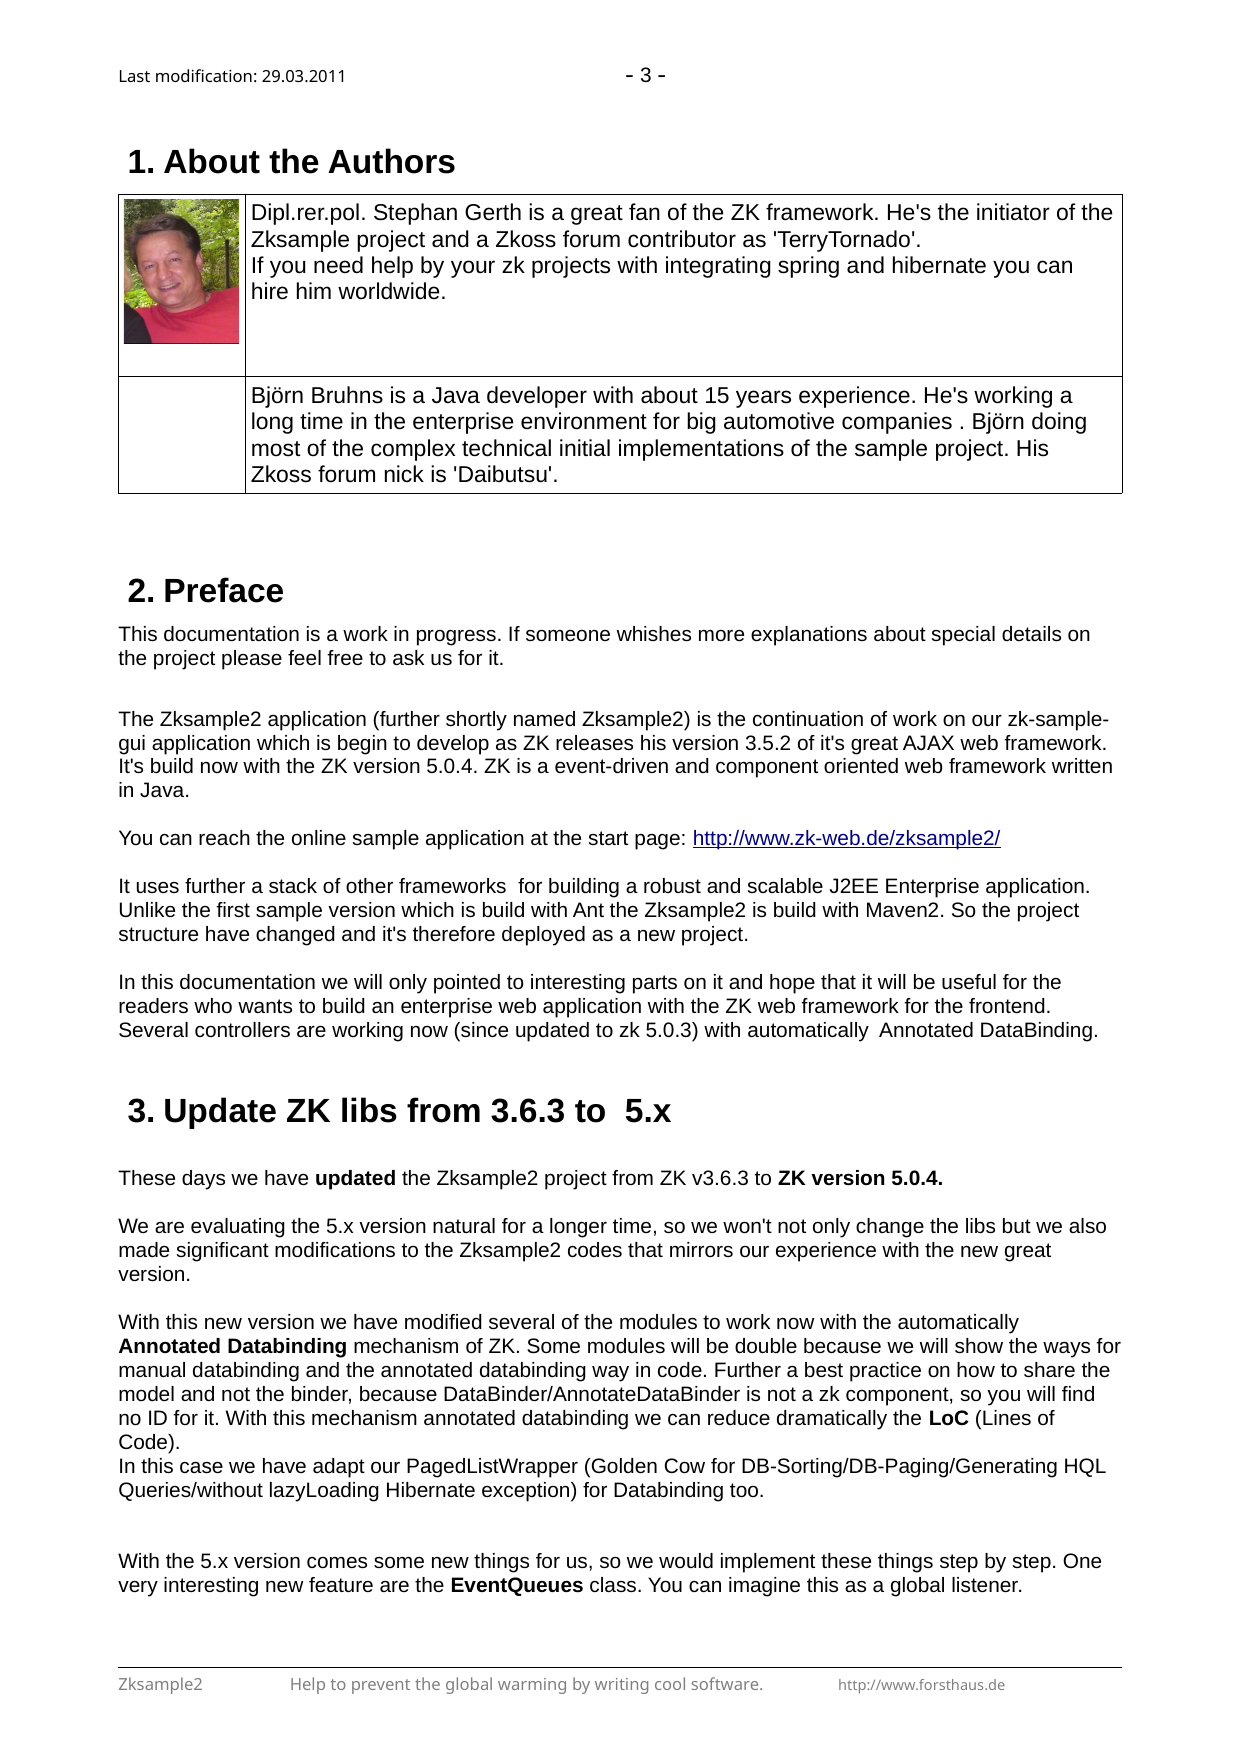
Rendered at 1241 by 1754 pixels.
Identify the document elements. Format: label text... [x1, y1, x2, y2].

subtitle Update ZK libs from 3.6.3 to 5.x [118, 1091, 1122, 1129]
text In this case we have adapt our PagedListWrapper (Golden Cow for DB-Sorting/DB-Paging/Generating HQL Queries/without lazyLoading Hibernate exception) for Databinding too. [118, 1453, 1122, 1501]
text We are evaluating the 5.x version natural for a longer time, so we won't not only change the libs but we also made significant modifications to the Zksample2 codes that mirrors our experience with the new great version. [118, 1214, 1122, 1286]
table_header Dipl.rer.pol. Stephan Gerth is a great fan of the ZK framework. He's the initiator of the Zksample project and a Zkoss forum contributor as 'TerryTornado'. If you need help by your zk projects with integrating spring and hibernate you can hire him worldwide. [246, 195, 1122, 376]
subtitle About the Authors [118, 142, 1122, 181]
picture [123, 199, 240, 344]
text With this new version we have modified several of the modules to work now with the automatically Annotated Databinding mechanism of ZK. Some modules will be double because we will show the ways for manual databinding and the annotated databinding way in code. Further a best practice on how to share the model and not the binder, because DataBinder/AnnotateDataBinder is not a zk component, so you will find no ID for it. With this mechanism annotated databinding we can reduce dramatically the LoC (Lines of Code). [118, 1310, 1122, 1453]
text With the 5.x version comes some new things for us, so we would implement these things step by step. One very interesting new feature are the EventQueues class. You can imagine this as a global listener. [118, 1549, 1122, 1597]
text Several controllers are working now (since updated to zk 5.0.3) with automatically Annotated DataBinding. [118, 1018, 1122, 1042]
text You can reach the online sample application at the start page: http://www.zk-web.de/zksample2/ [118, 826, 1122, 850]
text The Zksample2 application (further shortly named Zksample2) is the continuation of work on our zk-sample-gui application which is begin to develop as ZK releases his version 3.5.2 of it's great AJAX web framework. It's build now with the ZK version 5.0.4. ZK is a event-driven and component oriented web framework written in Java. [118, 706, 1122, 802]
table_cell [119, 377, 245, 493]
subtitle Preface [118, 571, 1122, 609]
text It uses further a stack of other frameworks for building a robust and scalable J2EE Enterprise application. Unlike the first sample version which is build with Ant the Zksample2 is build with Maven2. So the project structure have changed and it's therefore deployed as a new project. [118, 874, 1122, 946]
table_cell Björn Bruhns is a Java developer with about 15 years experience. He's working a long time in the enterprise environment for big automotive companies . Björn doing most of the complex technical initial implementations of the sample project. His Zkoss forum nick is 'Daibutsu'. [246, 377, 1122, 493]
text This documentation is a work in progress. If someone whishes more explanations about special details on the project please feel free to ask us for it. [118, 622, 1122, 670]
text In this documentation we will only pointed to interesting parts on it and hope that it will be useful for the readers who wants to build an enterprise web application with the ZK web framework for the frontend. [118, 970, 1122, 1018]
text These days we have updated the Zksample2 project from ZK v3.6.3 to ZK version 5.0.4. [118, 1166, 1122, 1190]
table_header [119, 195, 245, 376]
